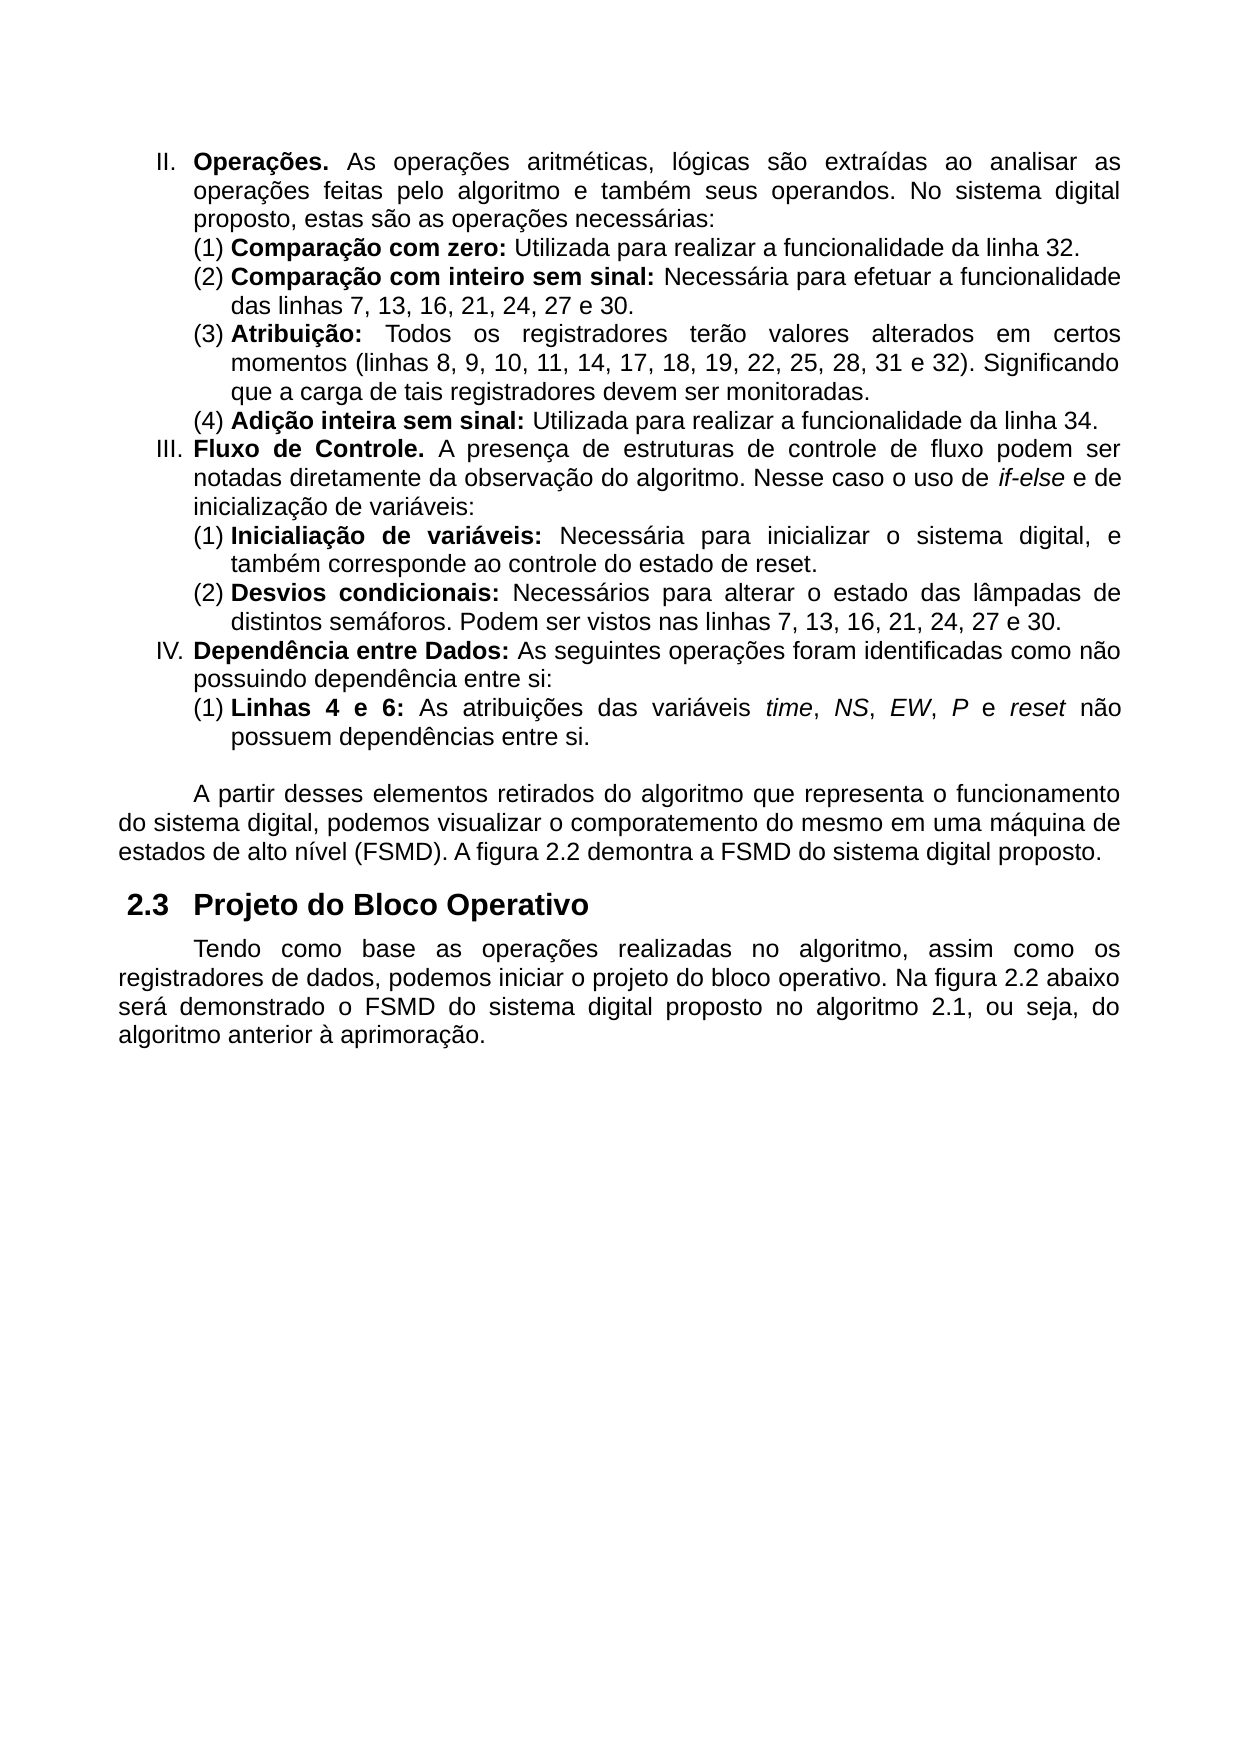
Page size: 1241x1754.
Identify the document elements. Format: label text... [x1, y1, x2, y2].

list Operações. As operações aritméticas, lógicas são extraídas ao analisar as operações feitas pelo algoritmo e também seus operandos. No sistema digital proposto, estas são as operações necessárias: [156, 147, 1122, 233]
list Desvios condicionais: Necessários para alterar o estado das lâmpadas de distintos semáforos. Podem ser vistos nas linhas 7, 13, 16, 21, 24, 27 e 30. [193, 578, 1122, 636]
text A partir desses elementos retirados do algoritmo que representa o funcionamento do sistema digital, podemos visualizar o comporatemento do mesmo em uma máquina de estados de alto nível (FSMD). A figura 2.2 demontra a FSMD do sistema digital proposto. [118, 779, 1122, 866]
list Atribuição: Todos os registradores terão valores alterados em certos momentos (linhas 8, 9, 10, 11, 14, 17, 18, 19, 22, 25, 28, 31 e 32). Significando que a carga de tais registradores devem ser monitoradas. [193, 319, 1122, 406]
list Fluxo de Controle. A presença de estruturas de controle de fluxo podem ser notadas diretamente da observação do algoritmo. Nesse caso o uso de if-else e de inicialização de variáveis: [156, 434, 1122, 521]
list Comparação com zero: Utilizada para realizar a funcionalidade da linha 32. [193, 233, 1122, 262]
subtitle Projeto do Bloco Operativo [118, 886, 1122, 922]
list Linhas 4 e 6: As atribuições das variáveis time, NS, EW, P e reset não possuem dependências entre si. [193, 693, 1122, 751]
text Tendo como base as operações realizadas no algoritmo, assim como os registradores de dados, podemos iniciar o projeto do bloco operativo. Na figura 2.2 abaixo será demonstrado o FSMD do sistema digital proposto no algoritmo 2.1, ou seja, do algoritmo anterior à aprimoração. [118, 934, 1122, 1049]
list Adição inteira sem sinal: Utilizada para realizar a funcionalidade da linha 34. [193, 406, 1122, 434]
list Comparação com inteiro sem sinal: Necessária para efetuar a funcionalidade das linhas 7, 13, 16, 21, 24, 27 e 30. [193, 262, 1122, 319]
list Dependência entre Dados: As seguintes operações foram identificadas como não possuindo dependência entre si: [156, 636, 1122, 693]
list Inicialiação de variáveis: Necessária para inicializar o sistema digital, e também corresponde ao controle do estado de reset. [193, 521, 1122, 578]
